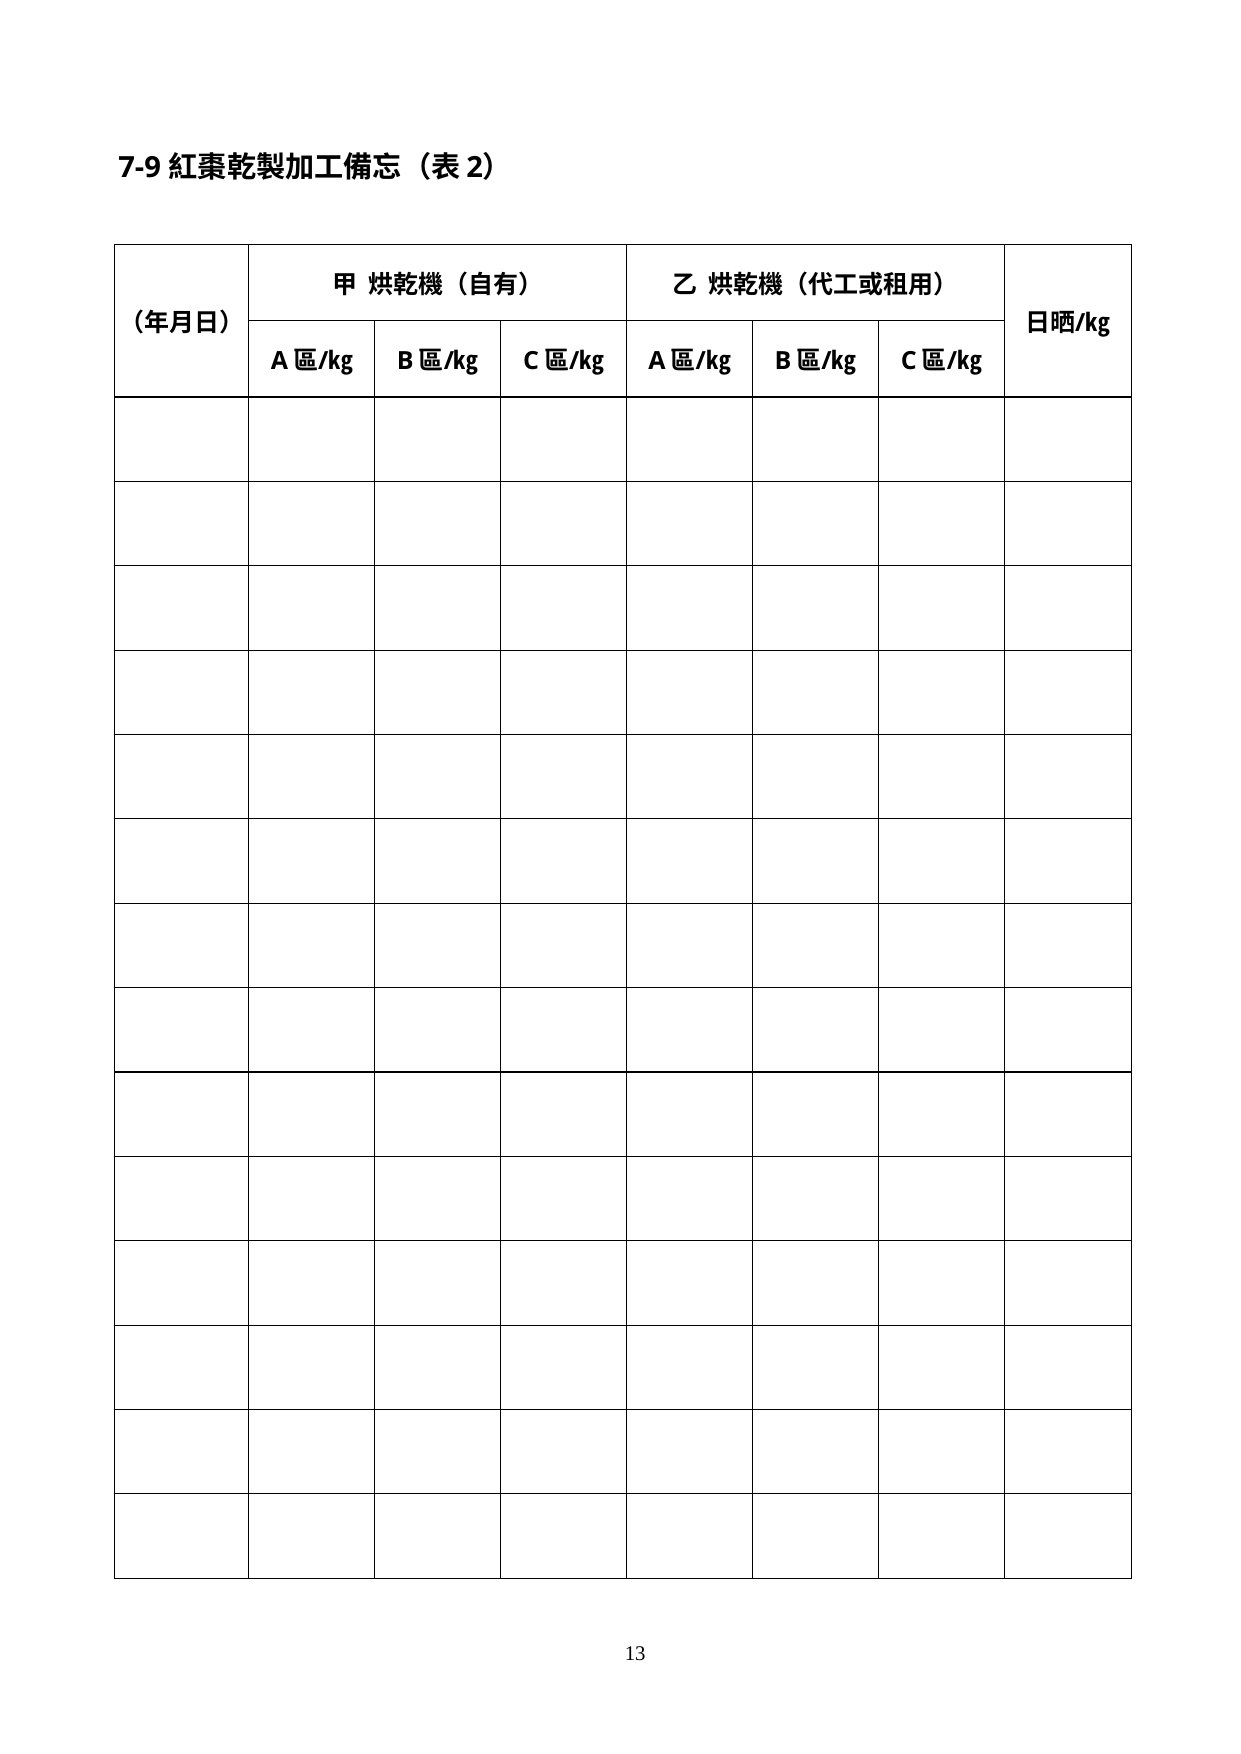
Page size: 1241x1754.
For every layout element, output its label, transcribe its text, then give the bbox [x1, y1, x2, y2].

table_cell [249, 735, 374, 818]
table_cell [627, 1494, 752, 1578]
table_cell [375, 1241, 500, 1324]
table_cell [1005, 398, 1131, 481]
table_cell [879, 482, 1004, 565]
table_cell [501, 1326, 626, 1409]
table_cell [879, 1326, 1004, 1409]
table_cell [115, 1241, 248, 1324]
table_cell [627, 1241, 752, 1324]
table_cell [879, 1494, 1004, 1578]
table_cell [879, 1073, 1004, 1156]
table_cell [1005, 904, 1131, 987]
table_cell [627, 1410, 752, 1493]
table_cell [115, 1494, 248, 1578]
table_cell [1005, 1241, 1131, 1324]
table_cell [501, 651, 626, 734]
table_cell [1005, 1410, 1131, 1493]
table_cell [627, 735, 752, 818]
table_cell [501, 1494, 626, 1578]
table_cell [249, 904, 374, 987]
table_cell A區/㎏ [249, 321, 374, 396]
table_cell [115, 988, 248, 1071]
table_cell [879, 1410, 1004, 1493]
table_cell [627, 398, 752, 481]
table_cell [115, 1410, 248, 1493]
table_cell [879, 735, 1004, 818]
table_cell [627, 819, 752, 903]
table_cell [627, 566, 752, 649]
table_cell [115, 651, 248, 734]
table_cell [879, 988, 1004, 1071]
table_cell [753, 482, 878, 565]
table_cell [879, 566, 1004, 649]
table_cell [1005, 988, 1131, 1071]
table_cell [627, 651, 752, 734]
table_cell [753, 398, 878, 481]
table_cell [879, 398, 1004, 481]
table_cell [501, 398, 626, 481]
table_cell [375, 398, 500, 481]
table_cell [1005, 566, 1131, 649]
table_cell [375, 482, 500, 565]
table_cell [753, 1241, 878, 1324]
table_cell [375, 1494, 500, 1578]
table_cell C區/㎏ [879, 321, 1004, 396]
table_cell [249, 651, 374, 734]
table_cell [249, 566, 374, 649]
table_cell [501, 1157, 626, 1240]
table_cell [375, 1073, 500, 1156]
table_cell [1005, 1326, 1131, 1409]
table_header 日晒/㎏ [1005, 245, 1131, 396]
table_cell [753, 1073, 878, 1156]
table_cell [115, 482, 248, 565]
table_cell [1005, 1073, 1131, 1156]
table_cell [1005, 735, 1131, 818]
table_cell [375, 819, 500, 903]
table_cell [115, 566, 248, 649]
table_cell [501, 819, 626, 903]
table_cell [501, 1410, 626, 1493]
table_cell [115, 1326, 248, 1409]
table_cell [1005, 482, 1131, 565]
table_cell [249, 1073, 374, 1156]
table_cell [249, 819, 374, 903]
table_cell [627, 482, 752, 565]
table_cell [375, 1326, 500, 1409]
table_cell [501, 566, 626, 649]
table_header 乙 烘乾機（代工或租用） [627, 245, 1004, 320]
table_cell [375, 566, 500, 649]
table_cell [1005, 1157, 1131, 1240]
table_cell [753, 988, 878, 1071]
table_cell [249, 1410, 374, 1493]
table_cell [501, 988, 626, 1071]
table_cell [879, 651, 1004, 734]
table_cell [501, 482, 626, 565]
table_cell [375, 904, 500, 987]
text 7-9 紅棗乾製加工備忘（表2） [118, 127, 1152, 202]
table_cell [115, 819, 248, 903]
table_cell [115, 398, 248, 481]
table_cell [753, 735, 878, 818]
table_cell [249, 1494, 374, 1578]
table_cell [753, 819, 878, 903]
table_cell [249, 482, 374, 565]
table_cell [753, 566, 878, 649]
table_cell B區/㎏ [753, 321, 878, 396]
table_cell [879, 819, 1004, 903]
table_cell [249, 988, 374, 1071]
table_cell A區/㎏ [627, 321, 752, 396]
table_cell [115, 1157, 248, 1240]
table_cell [753, 1410, 878, 1493]
table_cell [249, 398, 374, 481]
table_cell [375, 1410, 500, 1493]
table_cell [249, 1241, 374, 1324]
table_cell [879, 904, 1004, 987]
table_cell [627, 1157, 752, 1240]
table_cell [375, 735, 500, 818]
table_cell [115, 1073, 248, 1156]
table_cell [879, 1157, 1004, 1240]
table_cell [501, 735, 626, 818]
table_cell [627, 904, 752, 987]
table_cell [1005, 819, 1131, 903]
table_cell [375, 1157, 500, 1240]
table_cell B區/㎏ [375, 321, 500, 396]
table_cell [115, 904, 248, 987]
table_cell [375, 988, 500, 1071]
table_cell [627, 988, 752, 1071]
table_cell [249, 1157, 374, 1240]
table_cell [501, 1241, 626, 1324]
table_cell [1005, 651, 1131, 734]
table_cell [501, 904, 626, 987]
table_cell [115, 735, 248, 818]
table_cell [249, 1326, 374, 1409]
table_cell [627, 1326, 752, 1409]
table_cell [627, 1073, 752, 1156]
table_cell [375, 651, 500, 734]
table_cell [753, 651, 878, 734]
table_cell [753, 1157, 878, 1240]
table_cell [753, 1494, 878, 1578]
table_cell [501, 1073, 626, 1156]
table_header （年月日） [115, 245, 248, 396]
table_cell [1005, 1494, 1131, 1578]
table_header 甲 烘乾機（自有） [249, 245, 626, 320]
table_cell [753, 904, 878, 987]
table_cell [753, 1326, 878, 1409]
table_cell C區/㎏ [501, 321, 626, 396]
table_cell [879, 1241, 1004, 1324]
